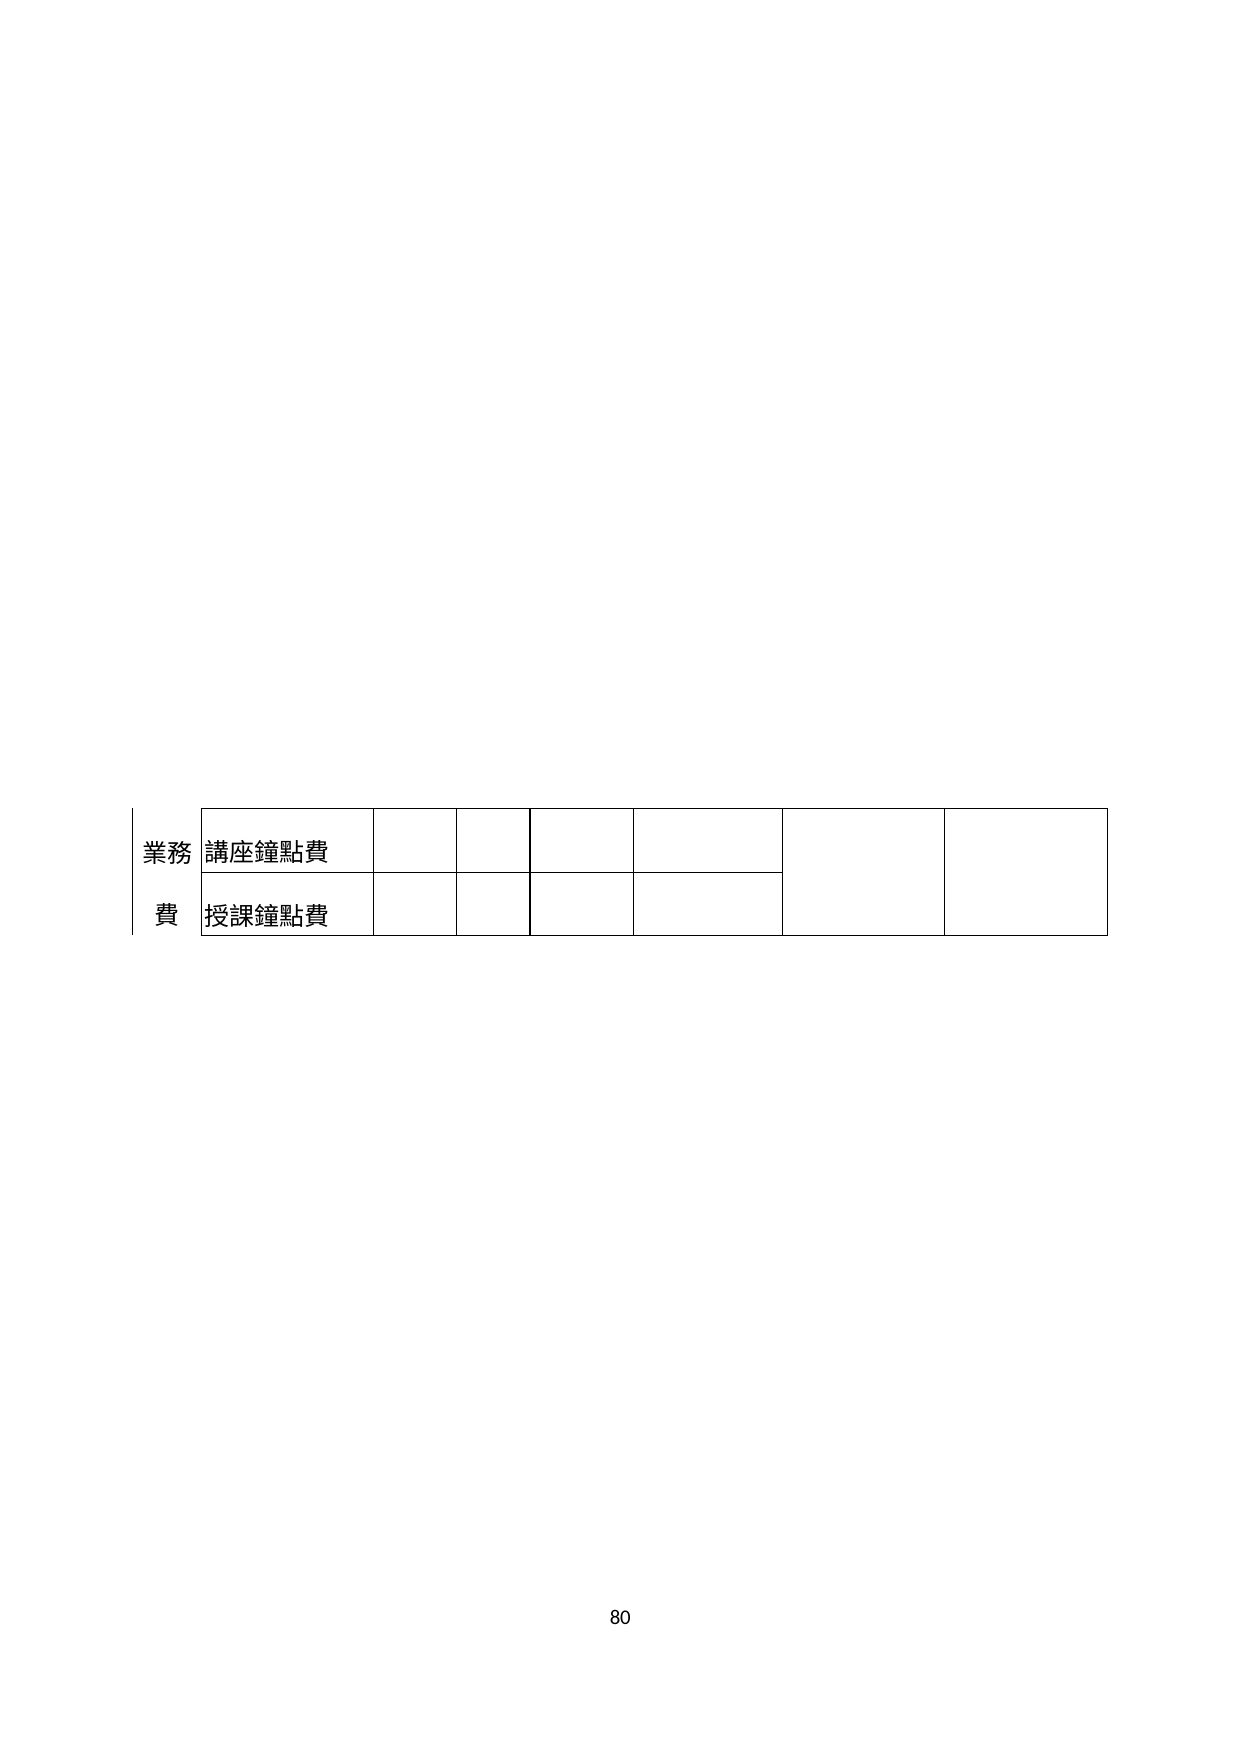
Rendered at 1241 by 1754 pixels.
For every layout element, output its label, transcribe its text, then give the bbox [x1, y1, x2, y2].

table_cell [783, 809, 944, 935]
table_cell [634, 809, 782, 872]
table_cell [457, 809, 529, 872]
table_cell [374, 873, 456, 935]
table_cell 講座鐘點費 [202, 809, 373, 872]
table_cell [374, 809, 456, 872]
table_cell [634, 873, 782, 935]
table_cell 授課鐘點費 [202, 873, 373, 935]
table_cell [531, 873, 633, 935]
table_cell [457, 873, 529, 935]
table_cell 業務費 [133, 808, 201, 935]
table_cell [945, 809, 1107, 935]
table_cell [531, 809, 633, 872]
